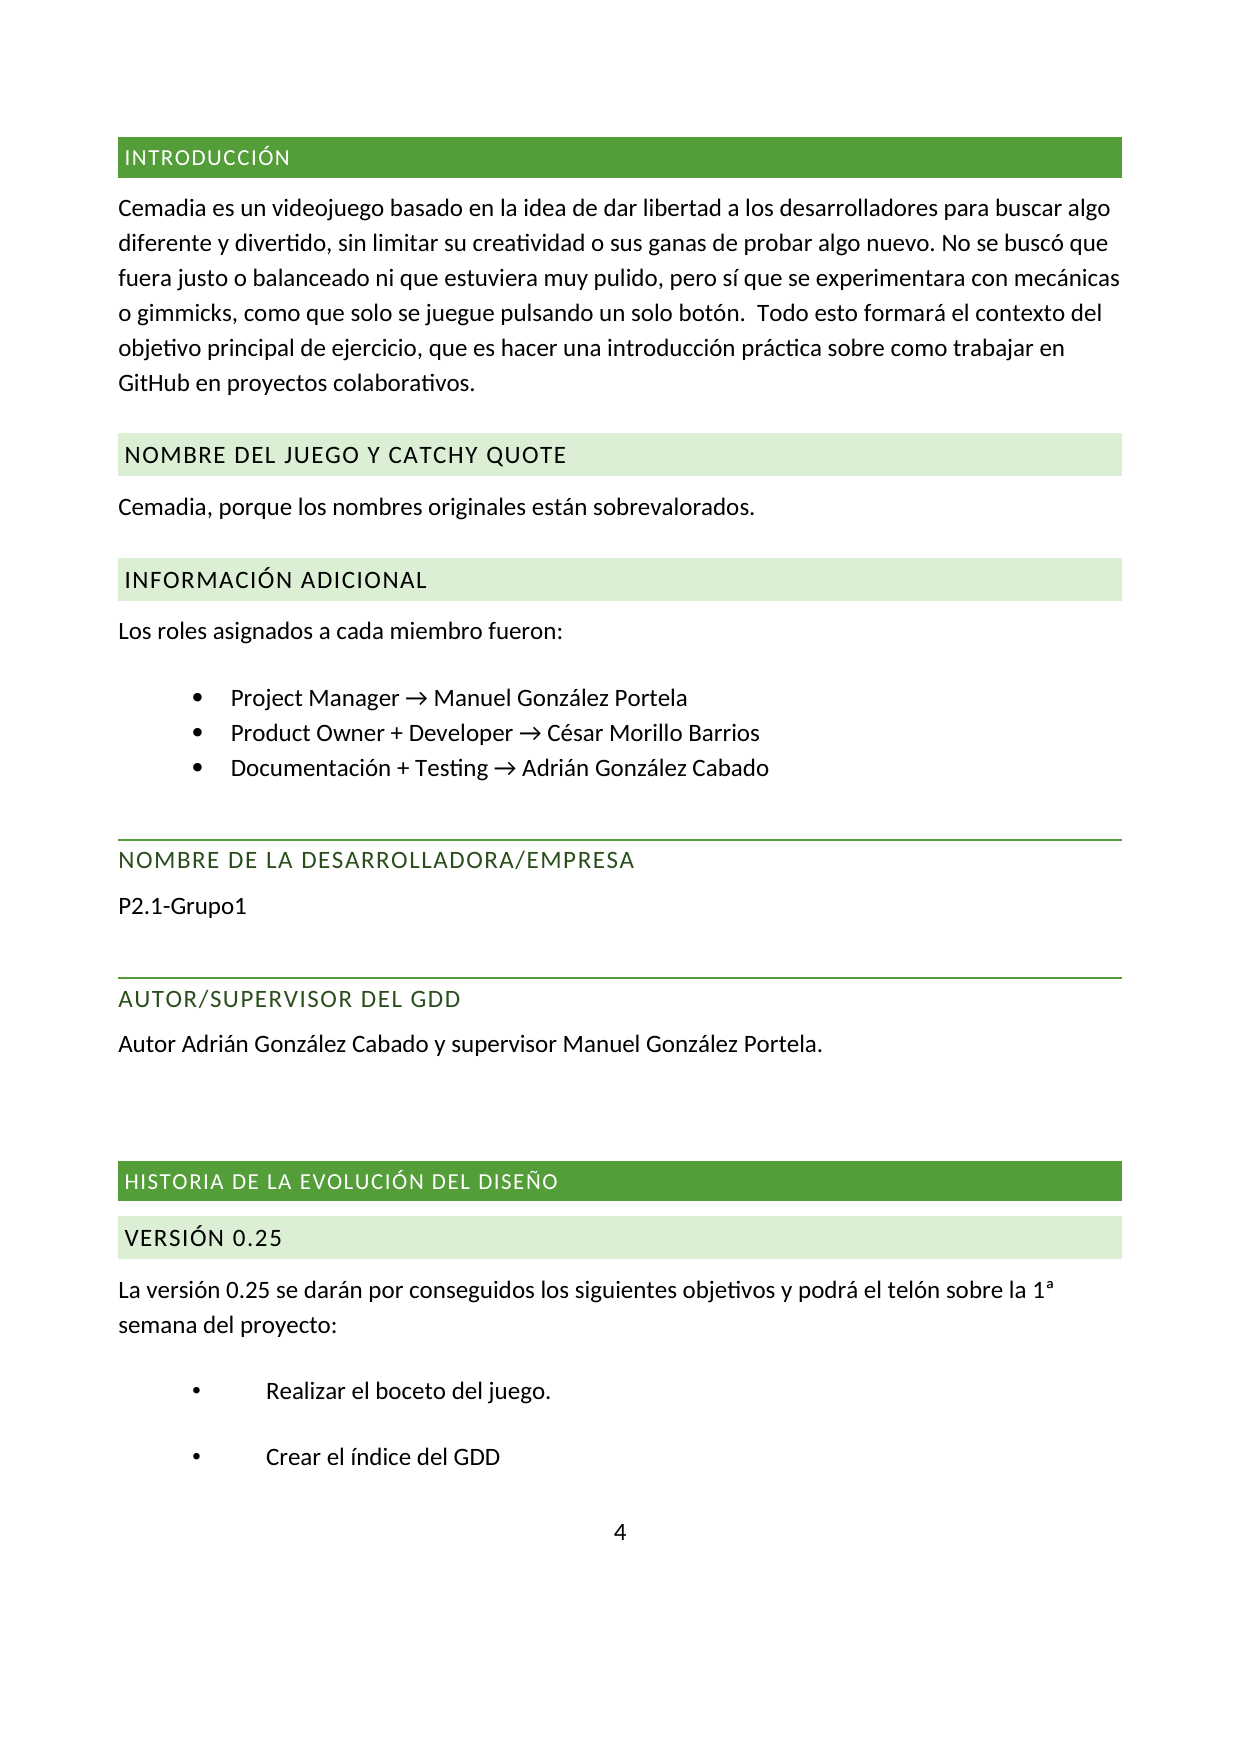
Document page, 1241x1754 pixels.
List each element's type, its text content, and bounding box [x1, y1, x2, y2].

subtitle Nombre de la desarrolladora/empresa [118, 841, 1122, 875]
text La versión 0.25 se darán por conseguidos los siguientes objetivos y podrá el telón sobre la 1ª semana del proyecto: [118, 1274, 1122, 1339]
text Cemadia, porque los nombres originales están sobrevalorados. [118, 491, 1122, 522]
list Realizar el boceto del juego. [192, 1375, 1122, 1406]
subtitle Versión 0.25 [124, 1222, 1116, 1253]
text Cemadia es un videojuego basado en la idea de dar libertad a los desarrolladores para buscar algo diferente y divertido, sin limitar su creatividad o sus ganas de probar algo nuevo. No se buscó que fuera justo o balanceado ni que estuviera muy pulido, pero sí que se experimentara con mecánicas o gimmicks, como que solo se juegue pulsando un solo botón. Todo esto formará el contexto del objetivo principal de ejercicio, que es hacer una introducción práctica sobre como trabajar en GitHub en proyectos colaborativos. [118, 192, 1122, 398]
text Autor Adrián González Cabado y supervisor Manuel González Portela. [118, 1028, 1122, 1059]
subtitle Historia de la evolución del diseño [124, 1167, 1116, 1195]
list Crear el índice del GDD [192, 1441, 1122, 1472]
text P2.1-Grupo1 [118, 890, 1122, 921]
subtitle Información adicional [124, 564, 1116, 594]
list Documentación + Testing → Adrián González Cabado [193, 752, 1122, 782]
subtitle Introducción [124, 143, 1116, 171]
list Product Owner + Developer → César Morillo Barrios [193, 717, 1122, 747]
subtitle Nombre del juego y catchy quote [124, 440, 1116, 470]
text Los roles asignados a cada miembro fueron: [118, 616, 1122, 646]
subtitle Autor/supervisor del GDD [118, 979, 1122, 1013]
list Project Manager → Manuel González Portela [193, 682, 1122, 712]
